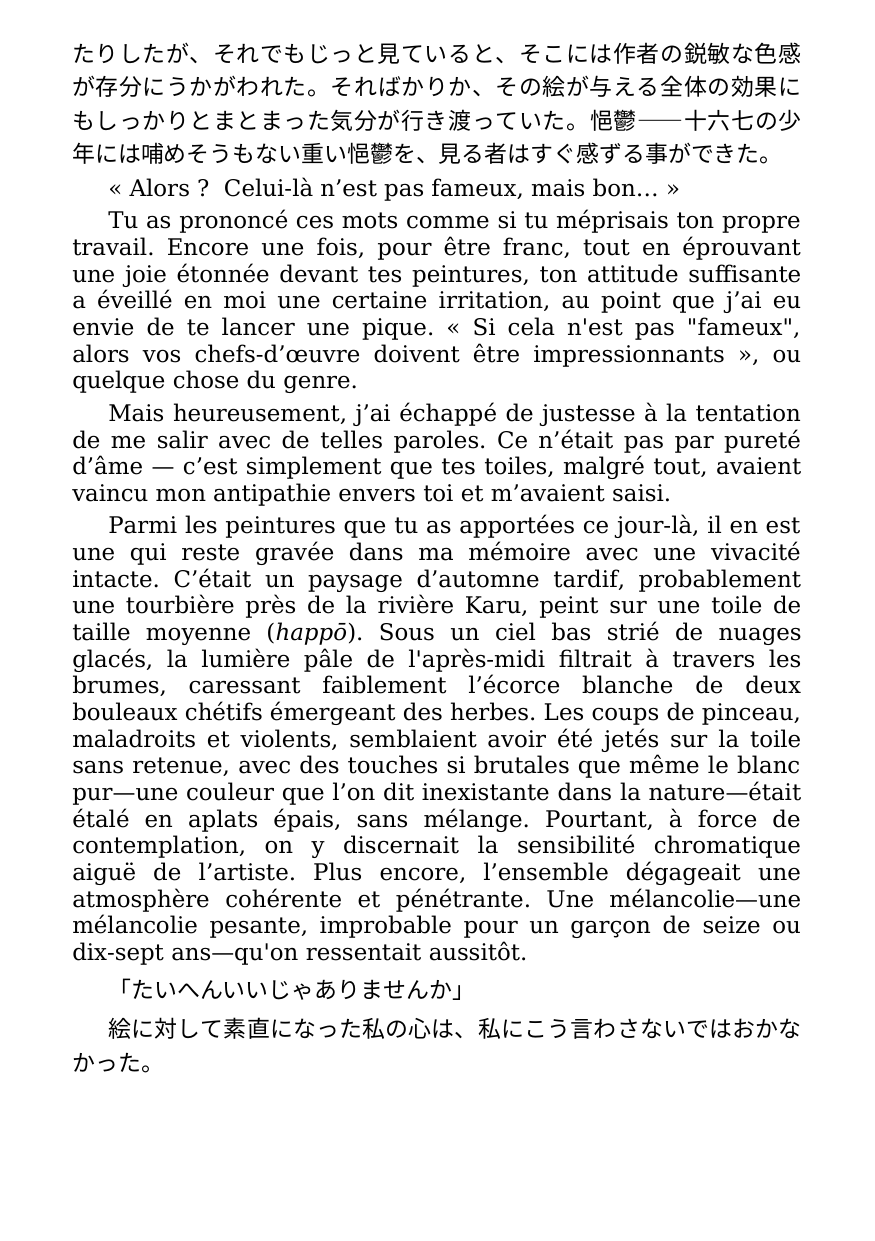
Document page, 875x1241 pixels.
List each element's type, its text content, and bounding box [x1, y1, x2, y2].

text たりしたが、それでもじっと見ていると、そこには作者の鋭敏な色感が存分にうかがわれた。そればかりか、その絵が与える全体の効果にもしっかりとまとまった気分が行き渡っていた。悒鬱――十六七の少年には哺めそうもない重い悒鬱を、見る者はすぐ感ずる事ができた。 [72, 36, 802, 169]
text Tu as prononcé ces mots comme si tu méprisais ton propre travail. Encore une fois, pour être franc, tout en éprouvant une joie étonnée devant tes peintures, ton attitude suffisante a éveillé en moi une certaine irritation, au point que j’ai eu envie de te lancer une pique. « Si cela n'est pas "fameux", alors vos chefs-d’œuvre doivent être impressionnants », ou quelque chose du genre. [72, 207, 802, 394]
text 「たいへんいいじゃありませんか」 [72, 972, 802, 1005]
text Parmi les peintures que tu as apportées ce jour-là, il en est une qui reste gravée dans ma mémoire avec une vivacité intacte. C’était un paysage d’automne tardif, probablement une tourbière près de la rivière Karu, peint sur une toile de taille moyenne (happō). Sous un ciel bas strié de nuages glacés, la lumière pâle de l'après-midi filtrait à travers les brumes, caressant faiblement l’écorce blanche de deux bouleaux chétifs émergeant des herbes. Les coups de pinceau, maladroits et violents, semblaient avoir été jetés sur la toile sans retenue, avec des touches si brutales que même le blanc pur—une couleur que l’on dit inexistante dans la nature—était étalé en aplats épais, sans mélange. Pourtant, à force de contemplation, on y discernait la sensibilité chromatique aiguë de l’artiste. Plus encore, l’ensemble dégageait une atmosphère cohérente et pénétrante. Une mélancolie—une mélancolie pesante, improbable pour un garçon de seize ou dix-sept ans—qu'on ressentait aussitôt. [72, 513, 802, 966]
text Mais heureusement, j’ai échappé de justesse à la tentation de me salir avec de telles paroles. Ce n’était pas par pureté d’âme — c’est simplement que tes toiles, malgré tout, avaient vaincu mon antipathie envers toi et m’avaient saisi. [72, 400, 802, 507]
text 絵に対して素直になった私の心は、私にこう言わさないではおかなかった。 [72, 1011, 802, 1078]
text « Alors ? Celui-là n’est pas fameux, mais bon… » [72, 175, 802, 202]
